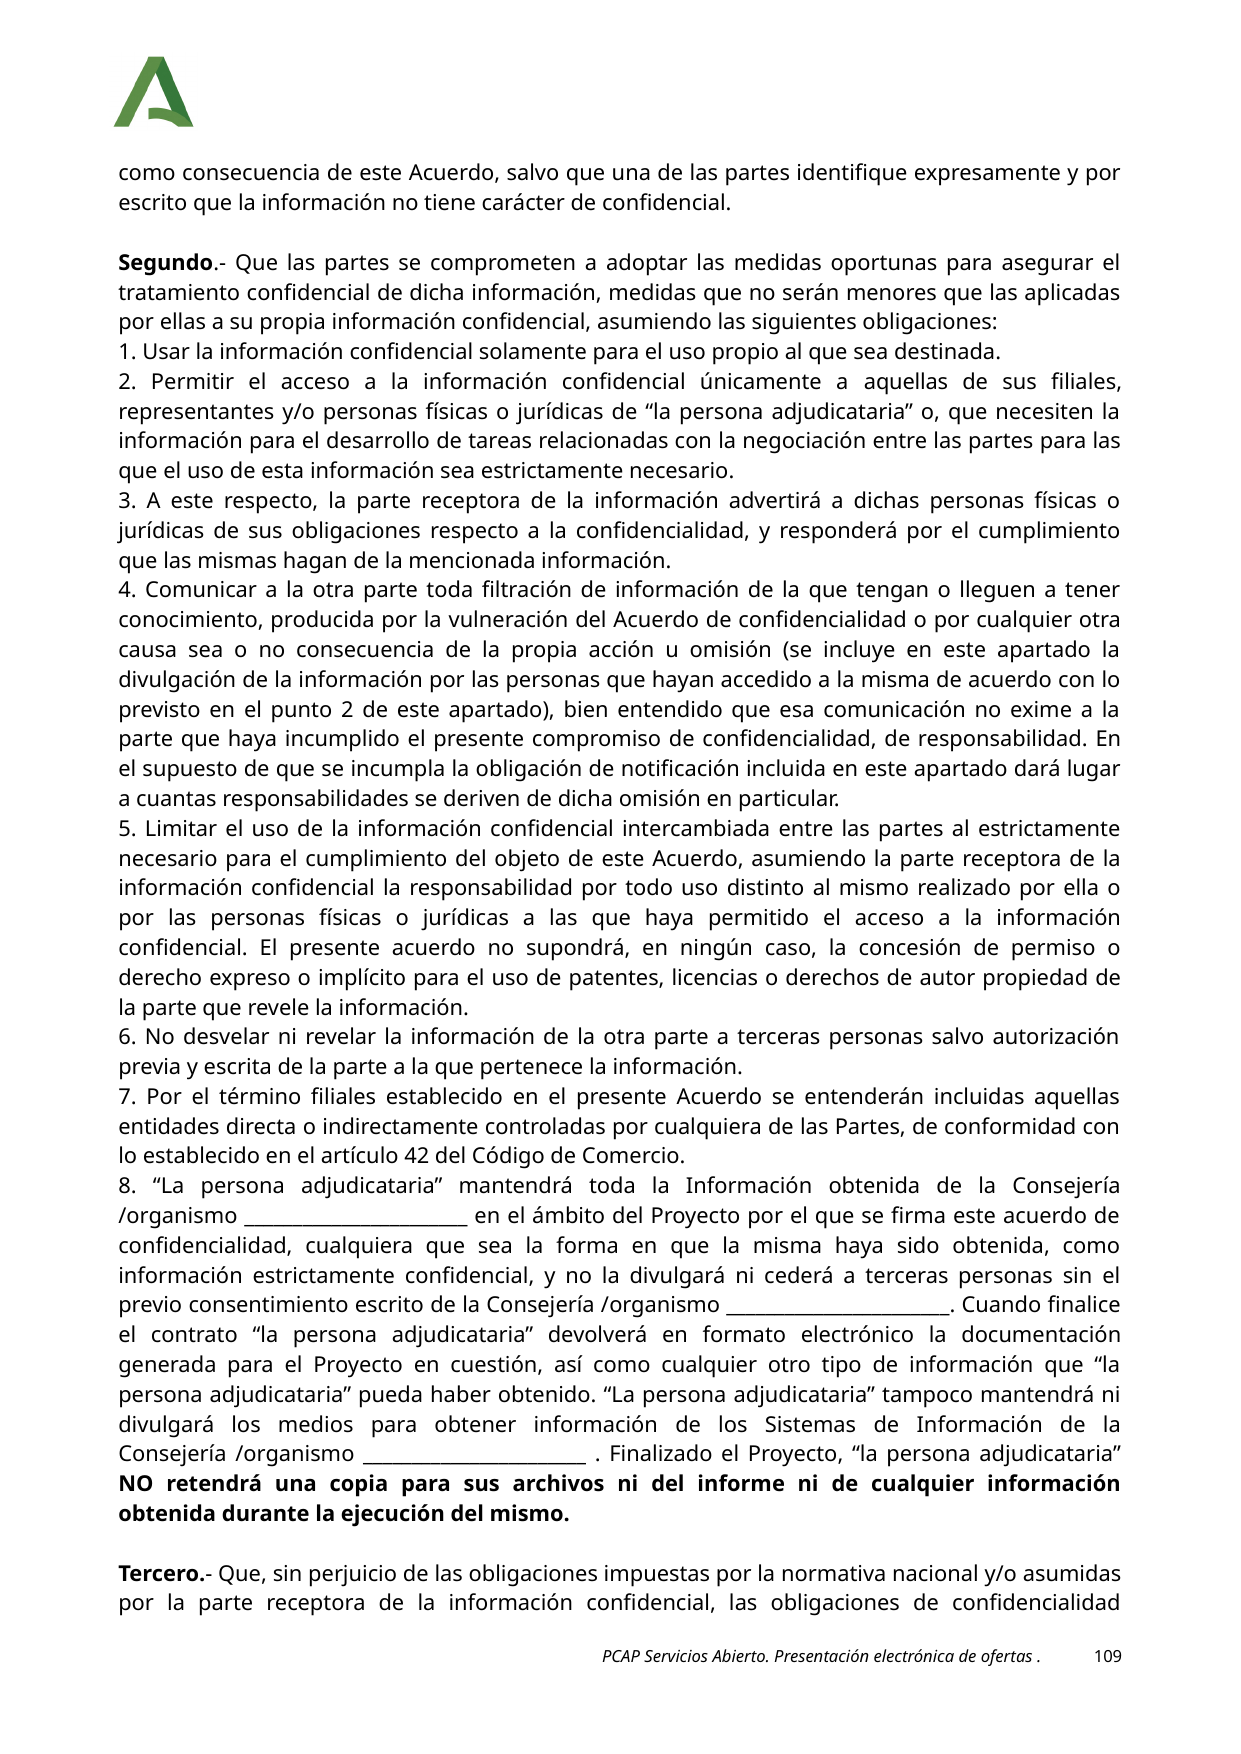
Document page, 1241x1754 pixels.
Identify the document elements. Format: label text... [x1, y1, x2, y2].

text 1. Usar la información confidencial solamente para el uso propio al que sea destinada. [118, 336, 1122, 366]
text 3. A este respecto, la parte receptora de la información advertirá a dichas personas físicas o jurídicas de sus obligaciones respecto a la confidencialidad, y responderá por el cumplimiento que las mismas hagan de la mencionada información. [118, 485, 1122, 574]
text 6. No desvelar ni revelar la información de la otra parte a terceras personas salvo autorización previa y escrita de la parte a la que pertenece la información. [118, 1021, 1122, 1081]
text Segundo.- Que las partes se comprometen a adoptar las medidas oportunas para asegurar el tratamiento confidencial de dicha información, medidas que no serán menores que las aplicadas por ellas a su propia información confidencial, asumiendo las siguientes obligaciones: [118, 247, 1122, 336]
picture [109, 52, 198, 131]
text 2. Permitir el acceso a la información confidencial únicamente a aquellas de sus filiales, representantes y/o personas físicas o jurídicas de “la persona adjudicataria” o, que necesiten la información para el desarrollo de tareas relacionadas con la negociación entre las partes para las que el uso de esta información sea estrictamente necesario. [118, 366, 1122, 485]
text 4. Comunicar a la otra parte toda filtración de información de la que tengan o lleguen a tener conocimiento, producida por la vulneración del Acuerdo de confidencialidad o por cualquier otra causa sea o no consecuencia de la propia acción u omisión (se incluye en este apartado la divulgación de la información por las personas que hayan accedido a la misma de acuerdo con lo previsto en el punto 2 de este apartado), bien entendido que esa comunicación no exime a la parte que haya incumplido el presente compromiso de confidencialidad, de responsabilidad. En el supuesto de que se incumpla la obligación de notificación incluida en este apartado dará lugar a cuantas responsabilidades se deriven de dicha omisión en particular. [118, 574, 1122, 813]
text Tercero.- Que, sin perjuicio de las obligaciones impuestas por la normativa nacional y/o asumidas por la parte receptora de la información confidencial, las obligaciones de confidencialidad [118, 1557, 1122, 1617]
text 8. “La persona adjudicataria” mantendrá toda la Información obtenida de la Consejería /organismo _______________________ en el ámbito del Proyecto por el que se firma este acuerdo de confidencialidad, cualquiera que sea la forma en que la misma haya sido obtenida, como información estrictamente confidencial, y no la divulgará ni cederá a terceras personas sin el previo consentimiento escrito de la Consejería /organismo _______________________. Cuando finalice el contrato “la persona adjudicataria” devolverá en formato electrónico la documentación generada para el Proyecto en cuestión, así como cualquier otro tipo de información que “la persona adjudicataria” pueda haber obtenido. “La persona adjudicataria” tampoco mantendrá ni divulgará los medios para obtener información de los Sistemas de Información de la Consejería /organismo _______________________ . Finalizado el Proyecto, “la persona adjudicataria” NO retendrá una copia para sus archivos ni del informe ni de cualquier información obtenida durante la ejecución del mismo. [118, 1170, 1122, 1528]
text como consecuencia de este Acuerdo, salvo que una de las partes identifique expresamente y por escrito que la información no tiene carácter de confidencial. [118, 157, 1122, 217]
text 5. Limitar el uso de la información confidencial intercambiada entre las partes al estrictamente necesario para el cumplimiento del objeto de este Acuerdo, asumiendo la parte receptora de la información confidencial la responsabilidad por todo uso distinto al mismo realizado por ella o por las personas físicas o jurídicas a las que haya permitido el acceso a la información confidencial. El presente acuerdo no supondrá, en ningún caso, la concesión de permiso o derecho expreso o implícito para el uso de patentes, licencias o derechos de autor propiedad de la parte que revele la información. [118, 813, 1122, 1021]
text 7. Por el término filiales establecido en el presente Acuerdo se entenderán incluidas aquellas entidades directa o indirectamente controladas por cualquiera de las Partes, de conformidad con lo establecido en el artículo 42 del Código de Comercio. [118, 1081, 1122, 1170]
